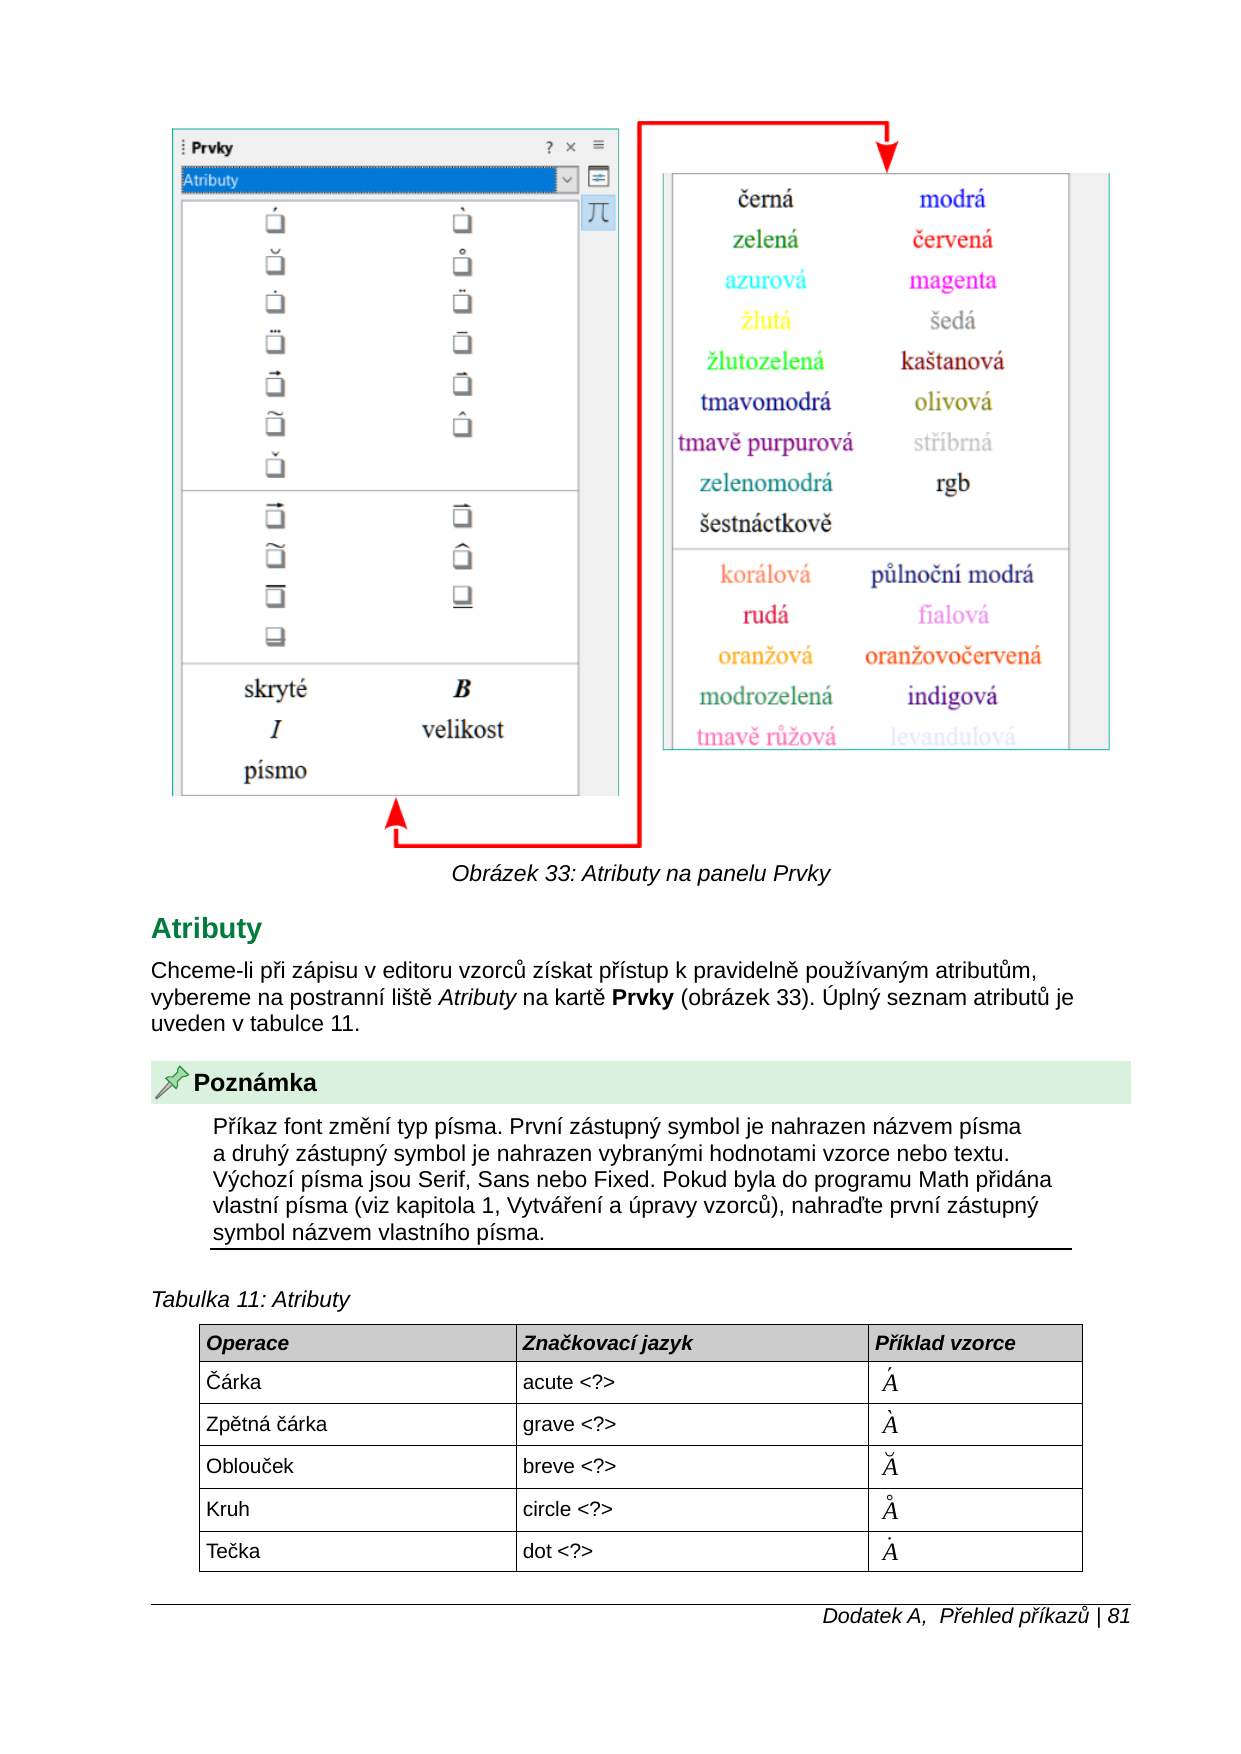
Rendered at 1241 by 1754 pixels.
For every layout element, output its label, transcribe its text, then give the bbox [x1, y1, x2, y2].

table_cell circle <?> [517, 1489, 868, 1531]
table_header Příklad vzorce [869, 1325, 1082, 1361]
table_cell grave <?> [517, 1404, 868, 1445]
table_header Operace [200, 1325, 516, 1361]
table_cell [869, 1446, 1082, 1487]
subtitle Atributy [151, 911, 1131, 945]
table_cell [869, 1532, 1082, 1571]
subtitle Poznámka [151, 1061, 1131, 1104]
table_header Značkovací jazyk [517, 1325, 868, 1361]
text Příkaz font změní typ písma. První zástupný symbol je nahrazen názvem písma a druhý zástupný symbol je nahrazen vybranými hodnotami vzorce nebo textu. Výchozí písma jsou Serif, Sans nebo Fixed. Pokud byla do programu Math přidána vlastní písma (viz kapitola 1, Vytváření a úpravy vzorců), nahraďte první zástupný symbol názvem vlastního písma. [209, 1110, 1072, 1250]
table_cell Kruh [200, 1489, 516, 1531]
table_cell [869, 1404, 1082, 1445]
table_cell Zpětná čárka [200, 1404, 516, 1445]
table_cell breve <?> [517, 1446, 868, 1487]
table_cell acute <?> [517, 1362, 868, 1403]
table_cell [869, 1362, 1082, 1403]
text Obrázek 33: Atributy na panelu Prvky [172, 860, 1109, 886]
picture [172, 121, 1110, 848]
text Tabulka 11: Atributy [151, 1286, 1131, 1312]
table_cell Oblouček [200, 1446, 516, 1487]
table_cell dot <?> [517, 1532, 868, 1571]
table_cell [869, 1489, 1082, 1531]
table_cell Čárka [200, 1362, 516, 1403]
text Chceme-li při zápisu v editoru vzorců získat přístup k pravidelně používaným atributům, vybereme na postranní liště Atributy na kartě Prvky (obrázek 33). Úplný seznam atributů je uveden v tabulce 11. [151, 957, 1131, 1036]
table_cell Tečka [200, 1532, 516, 1571]
